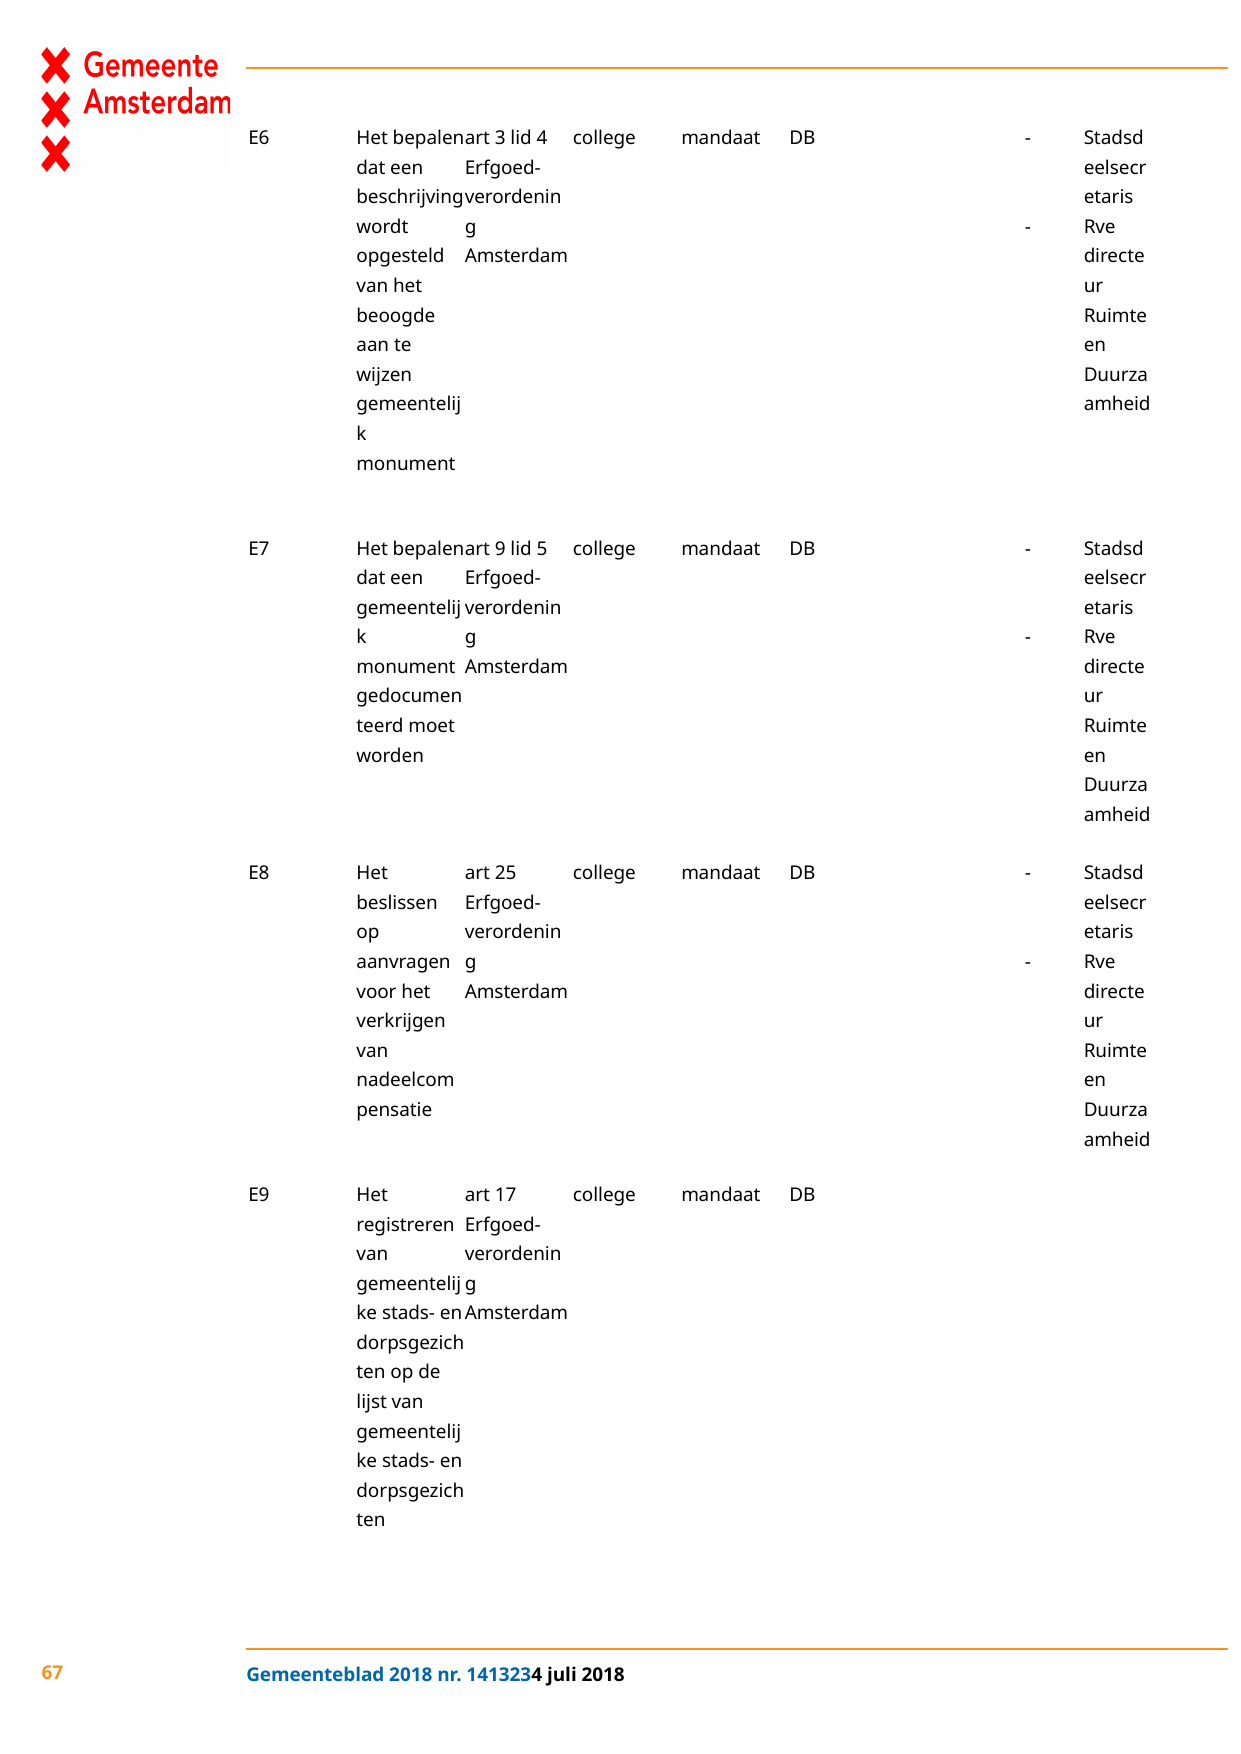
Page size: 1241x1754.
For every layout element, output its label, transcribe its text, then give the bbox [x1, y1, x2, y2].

table_cell E7 [248, 505, 356, 827]
table_cell mandaat [681, 505, 789, 827]
table_cell [898, 1152, 1024, 1562]
table_cell Stadsdeelsecretaris Rve directeur Ruimte en Duurzaamheid [1025, 95, 1152, 505]
table_header mandaat [681, 830, 789, 1152]
table_cell Stadsdeelsecretaris Rve directeur Ruimte en Duurzaamheid [1025, 505, 1152, 827]
table_header Het beslissen op aanvragen voor het verkrijgen van nadeelcompensatie [356, 830, 464, 1152]
table_cell [1025, 1152, 1152, 1562]
table_cell Het bepalen dat een gemeentelijk monument gedocumenteerd moet worden [356, 505, 464, 827]
table_header art 25 Erfgoed- verordening Amsterdam [465, 830, 573, 1152]
table_header college [573, 830, 681, 1152]
table_cell art 3 lid 4 Erfgoed- verordening Amsterdam [465, 95, 573, 505]
table_cell DB [789, 95, 897, 505]
table_cell college [573, 1152, 681, 1562]
table_header Stadsdeelsecretaris Rve directeur Ruimte en Duurzaamheid [1025, 830, 1152, 1152]
table_header E8 [248, 830, 356, 1152]
table_cell Het registreren van gemeentelijke stads- en dorpsgezichten op de lijst van gemeentelijke stads- en dorpsgezichten [356, 1152, 464, 1562]
table_header DB [789, 830, 897, 1152]
table_cell art 17 Erfgoed- verordening Amsterdam [465, 1152, 573, 1562]
table_cell college [573, 95, 681, 505]
table_cell DB [789, 505, 897, 827]
table_cell mandaat [681, 1152, 789, 1562]
table_header [898, 830, 1024, 1152]
table_cell mandaat [681, 95, 789, 505]
table_cell DB [789, 1152, 897, 1562]
picture [41, 47, 231, 172]
table_cell E6 [248, 95, 356, 505]
table_cell Het bepalen dat een beschrijving wordt opgesteld van het beoogde aan te wijzen gemeentelijk monument [356, 95, 464, 505]
table_cell college [573, 505, 681, 827]
table_cell [898, 505, 1024, 827]
table_cell [898, 95, 1024, 505]
table_cell art 9 lid 5 Erfgoed- verordening Amsterdam [465, 505, 573, 827]
table_cell E9 [248, 1152, 356, 1562]
